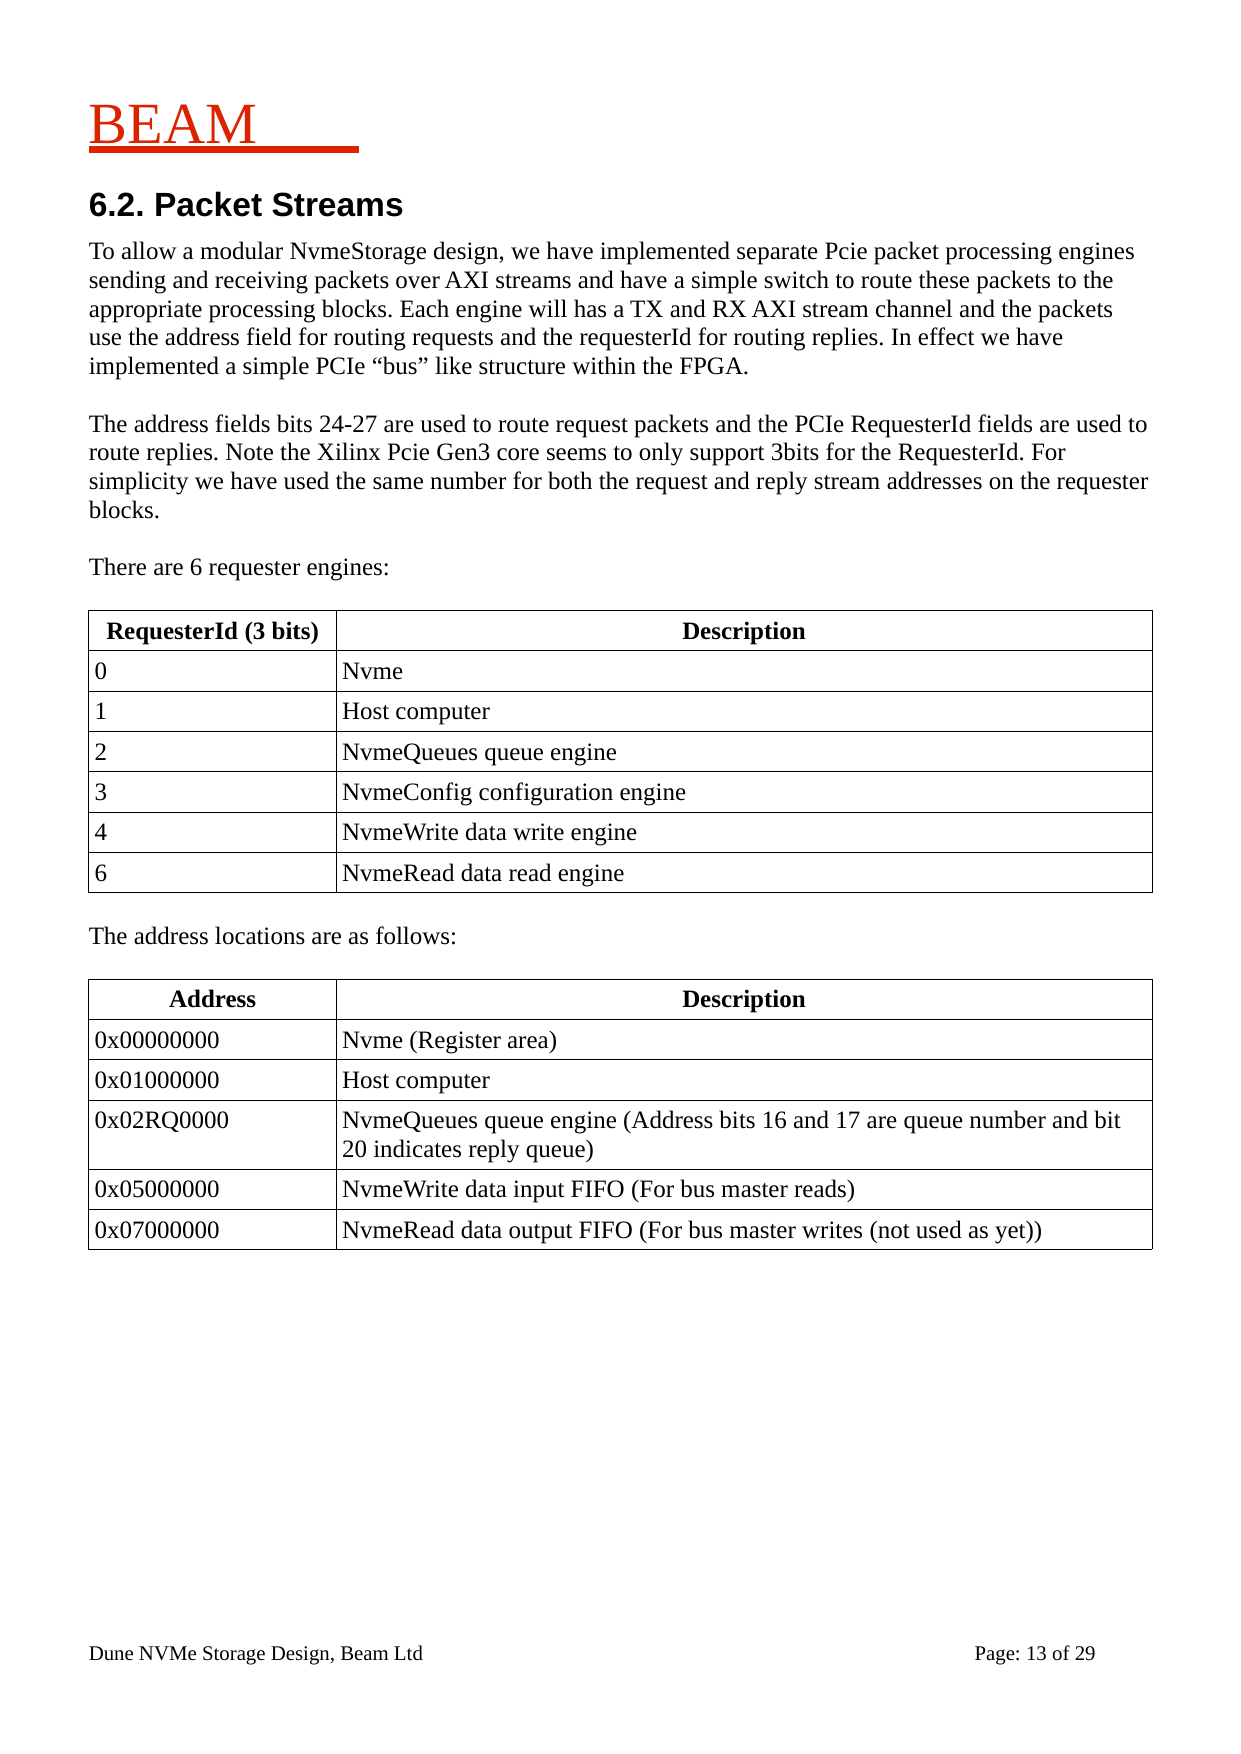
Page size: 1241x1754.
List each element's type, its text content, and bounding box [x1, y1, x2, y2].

table_cell Nvme (Register area) [337, 1020, 1152, 1059]
table_header Address [89, 980, 336, 1019]
table_cell 0x02RQ0000 [89, 1101, 336, 1168]
table_cell 4 [89, 813, 336, 852]
table_header Description [337, 611, 1152, 650]
table_cell 0x05000000 [89, 1170, 336, 1209]
table_cell 1 [89, 692, 336, 731]
table_cell NvmeWrite data write engine [337, 813, 1152, 852]
table_cell 3 [89, 772, 336, 812]
table_cell NvmeQueues queue engine (Address bits 16 and 17 are queue number and bit 20 indicates reply queue) [337, 1101, 1152, 1168]
subtitle Packet Streams [88, 185, 1152, 224]
table_cell NvmeRead data read engine [337, 853, 1152, 892]
table_cell Nvme [337, 651, 1152, 691]
text The address locations are as follows: [88, 921, 1152, 950]
table_header Description [337, 980, 1152, 1019]
table_cell 0x00000000 [89, 1020, 336, 1059]
table_cell 0x01000000 [89, 1060, 336, 1099]
table_cell NvmeRead data output FIFO (For bus master writes (not used as yet)) [337, 1210, 1152, 1249]
table_cell 6 [89, 853, 336, 892]
text To allow a modular NvmeStorage design, we have implemented separate Pcie packet processing engines sending and receiving packets over AXI streams and have a simple switch to route these packets to the appropriate processing blocks. Each engine will has a TX and RX AXI stream channel and the packets use the address field for routing requests and the requesterId for routing replies. In effect we have implemented a simple PCIe “bus” like structure within the FPGA. [88, 236, 1152, 380]
text The address fields bits 24-27 are used to route request packets and the PCIe RequesterId fields are used to route replies. Note the Xilinx Pcie Gen3 core seems to only support 3bits for the RequesterId. For simplicity we have used the same number for both the request and reply stream addresses on the requester blocks. [88, 409, 1152, 524]
table_cell NvmeWrite data input FIFO (For bus master reads) [337, 1170, 1152, 1209]
table_cell NvmeQueues queue engine [337, 732, 1152, 771]
table_cell Host computer [337, 692, 1152, 731]
text There are 6 requester engines: [88, 552, 1152, 581]
table_cell Host computer [337, 1060, 1152, 1099]
table_cell 2 [89, 732, 336, 771]
table_cell NvmeConfig configuration engine [337, 772, 1152, 812]
table_cell 0 [89, 651, 336, 691]
table_header RequesterId (3 bits) [89, 611, 336, 650]
table_cell 0x07000000 [89, 1210, 336, 1249]
